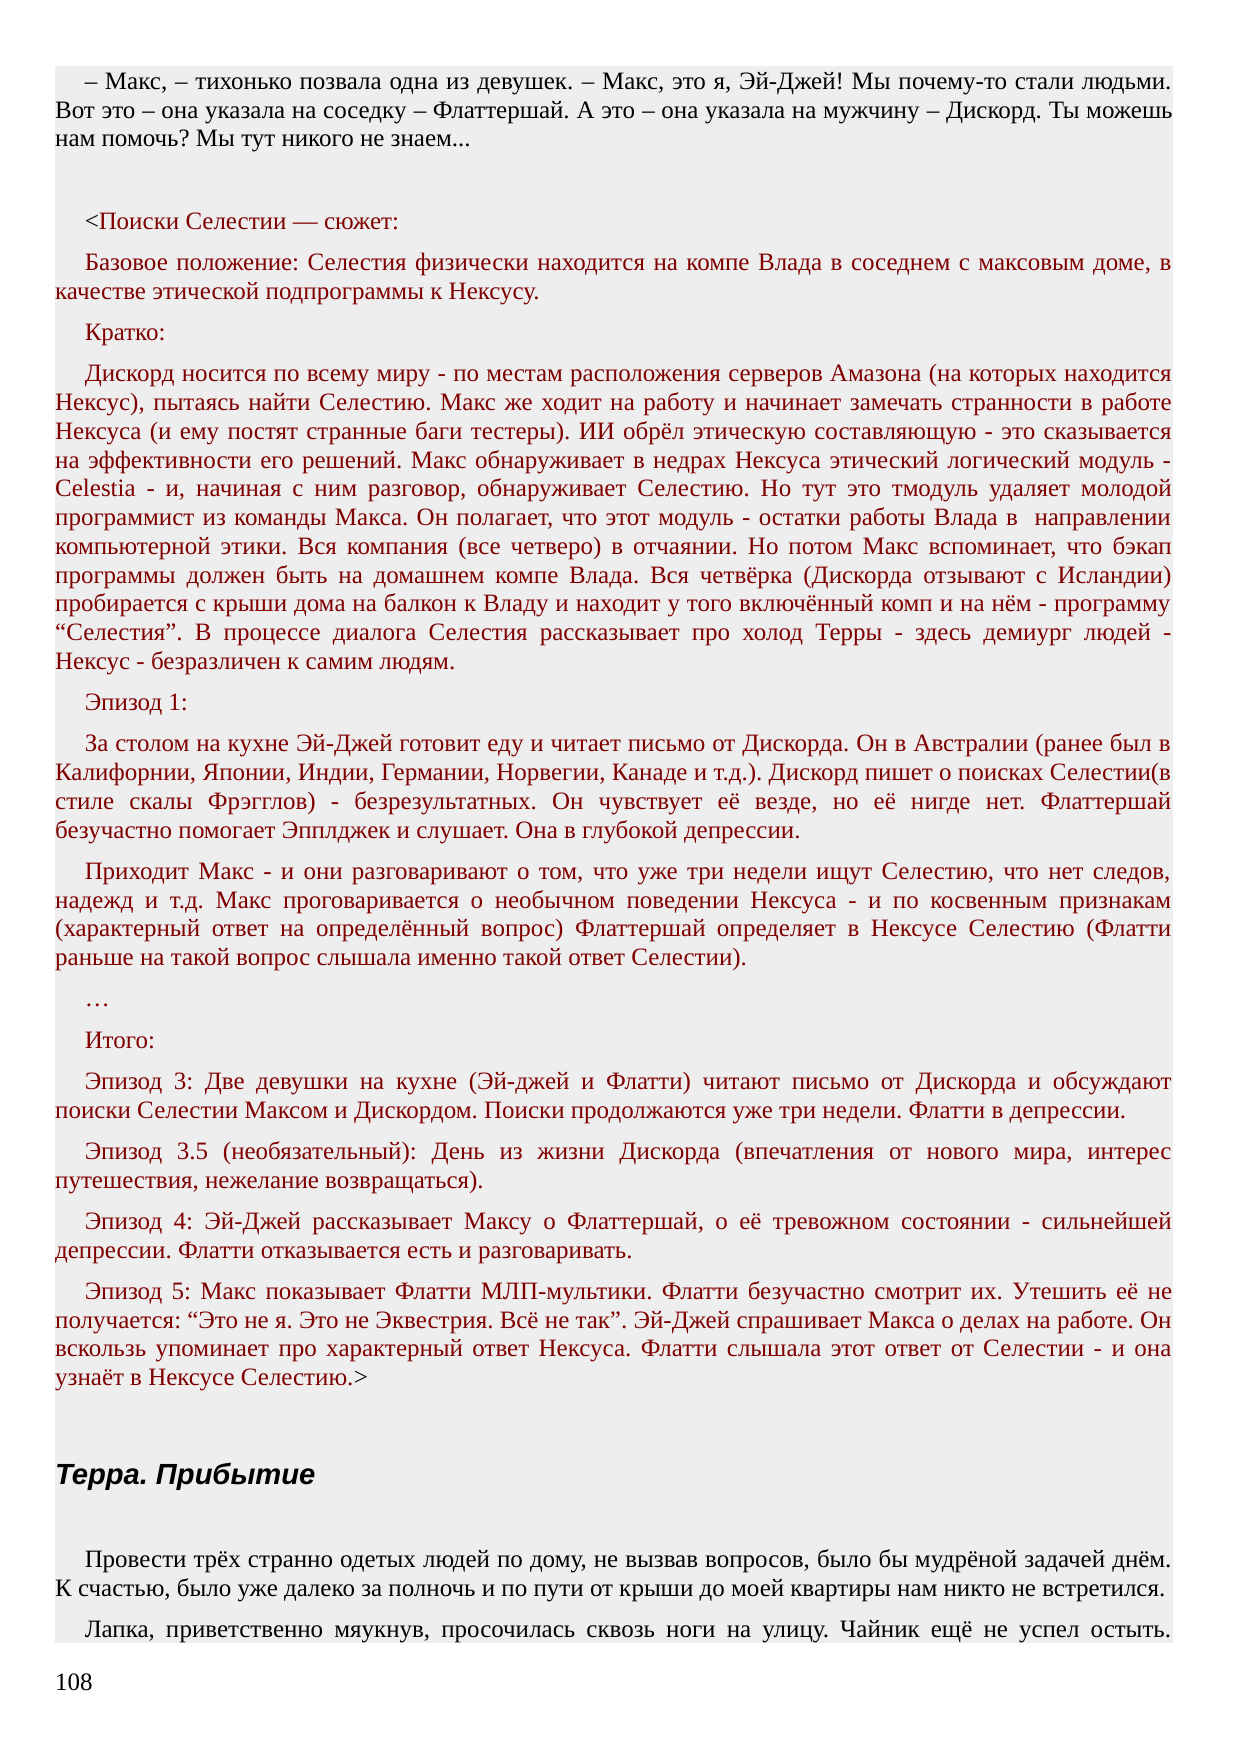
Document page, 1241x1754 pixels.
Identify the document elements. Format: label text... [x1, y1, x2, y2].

text <Поиски Селестии — сюжет: [55, 206, 1173, 235]
subtitle Терра. Прибытие [55, 1457, 1173, 1491]
text Итого: [55, 1025, 1173, 1053]
text Лапка, приветственно мяукнув, просочилась сквозь ноги на улицу. Чайник ещё не успел остыть. [55, 1614, 1173, 1643]
text Эпизод 5: Макс показывает Флатти МЛП-мультики. Флатти безучастно смотрит их. Утешить её не получается: “Это не я. Это не Эквестрия. Всё не так”. Эй-Джей спрашивает Макса о делах на работе. Он вскользь упоминает про характерный ответ Нексуса. Флатти слышала этот ответ от Селестии - и она узнаёт в Нексусе Селестию.> [55, 1276, 1173, 1391]
text Эпизод 4: Эй-Джей рассказывает Максу о Флаттершай, о её тревожном состоянии - сильнейшей депрессии. Флатти отказывается есть и разговаривать. [55, 1206, 1173, 1263]
text Дискорд носится по всему миру - по местам расположения серверов Амазона (на которых находится Нексус), пытаясь найти Селестию. Макс же ходит на работу и начинает замечать странности в работе Нексуса (и ему постят странные баги тестеры). ИИ обрёл этическую составляющую - это сказывается на эффективности его решений. Макс обнаруживает в недрах Нексуса этический логический модуль - Celestia - и, начиная с ним разговор, обнаруживает Селестию. Но тут это тмодуль удаляет молодой программист из команды Макса. Он полагает, что этот модуль - остатки работы Влада в направлении компьютерной этики. Вся компания (все четверо) в отчаянии. Но потом Макс вспоминает, что бэкап программы должен быть на домашнем компе Влада. Вся четвёрка (Дискорда отзывают с Исландии) пробирается с крыши дома на балкон к Владу и находит у того включённый комп и на нём - программу “Селестия”. В процессе диалога Селестия рассказывает про холод Терры - здесь демиург людей - Нексус - безразличен к самим людям. [55, 358, 1173, 675]
text Приходит Макс - и они разговаривают о том, что уже три недели ищут Селестию, что нет следов, надежд и т.д. Макс проговаривается о необычном поведении Нексуса - и по косвенным признакам (характерный ответ на определённый вопрос) Флаттершай определяет в Нексусе Селестию (Флатти раньше на такой вопрос слышала именно такой ответ Селестии). [55, 856, 1173, 971]
text … [55, 983, 1173, 1012]
text Эпизод 3: Две девушки на кухне (Эй-джей и Флатти) читают письмо от Дискорда и обсуждают поиски Селестии Максом и Дискордом. Поиски продолжаются уже три недели. Флатти в депрессии. [55, 1066, 1173, 1123]
text Кратко: [55, 317, 1173, 346]
text Эпизод 3.5 (необязательный): День из жизни Дискорда (впечатления от нового мира, интерес путешествия, нежелание возвращаться). [55, 1136, 1173, 1193]
text Базовое положение: Селестия физически находится на компе Влада в соседнем с максовым доме, в качестве этической подпрограммы к Нексусу. [55, 247, 1173, 305]
text Эпизод 1: [55, 687, 1173, 716]
text За столом на кухне Эй-Джей готовит еду и читает письмо от Дискорда. Он в Австралии (ранее был в Калифорнии, Японии, Индии, Германии, Норвегии, Канаде и т.д.). Дискорд пишет о поисках Селестии(в стиле скалы Фрэгглов) - безрезультатных. Он чувствует её везде, но её нигде нет. Флаттершай безучастно помогает Эпплджек и слушает. Она в глубокой депрессии. [55, 728, 1173, 843]
text – Макс, – тихонько позвала одна из девушек. – Макс, это я, Эй-Джей! Мы почему-то стали людьми. Вот это – она указала на соседку – Флаттершай. А это – она указала на мужчину – Дискорд. Ты можешь нам помочь? Мы тут никого не знаем... [55, 66, 1173, 152]
text Провести трёх странно одетых людей по дому, не вызвав вопросов, было бы мудрёной задачей днём. К счастью, было уже далеко за полночь и по пути от крыши до моей квартиры нам никто не встретился. [55, 1544, 1173, 1602]
